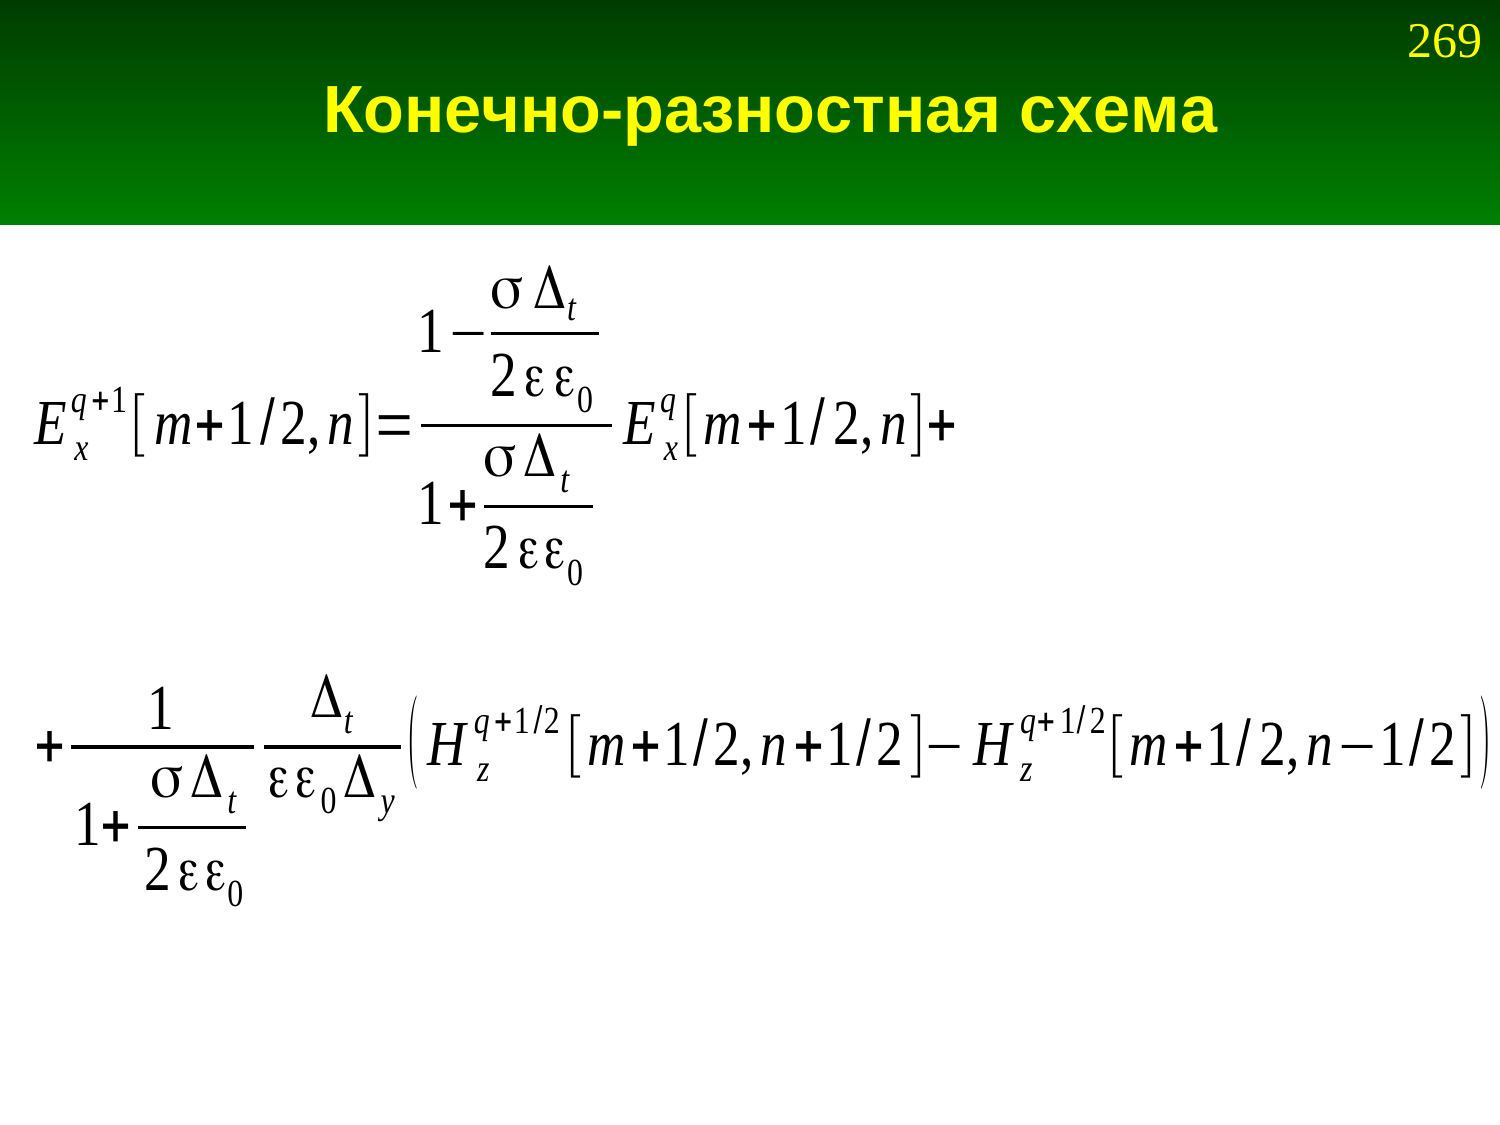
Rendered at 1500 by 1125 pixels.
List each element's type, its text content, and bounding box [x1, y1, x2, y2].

chart [17, 259, 1500, 914]
title Конечно-разностная схема [100, 7, 1441, 204]
